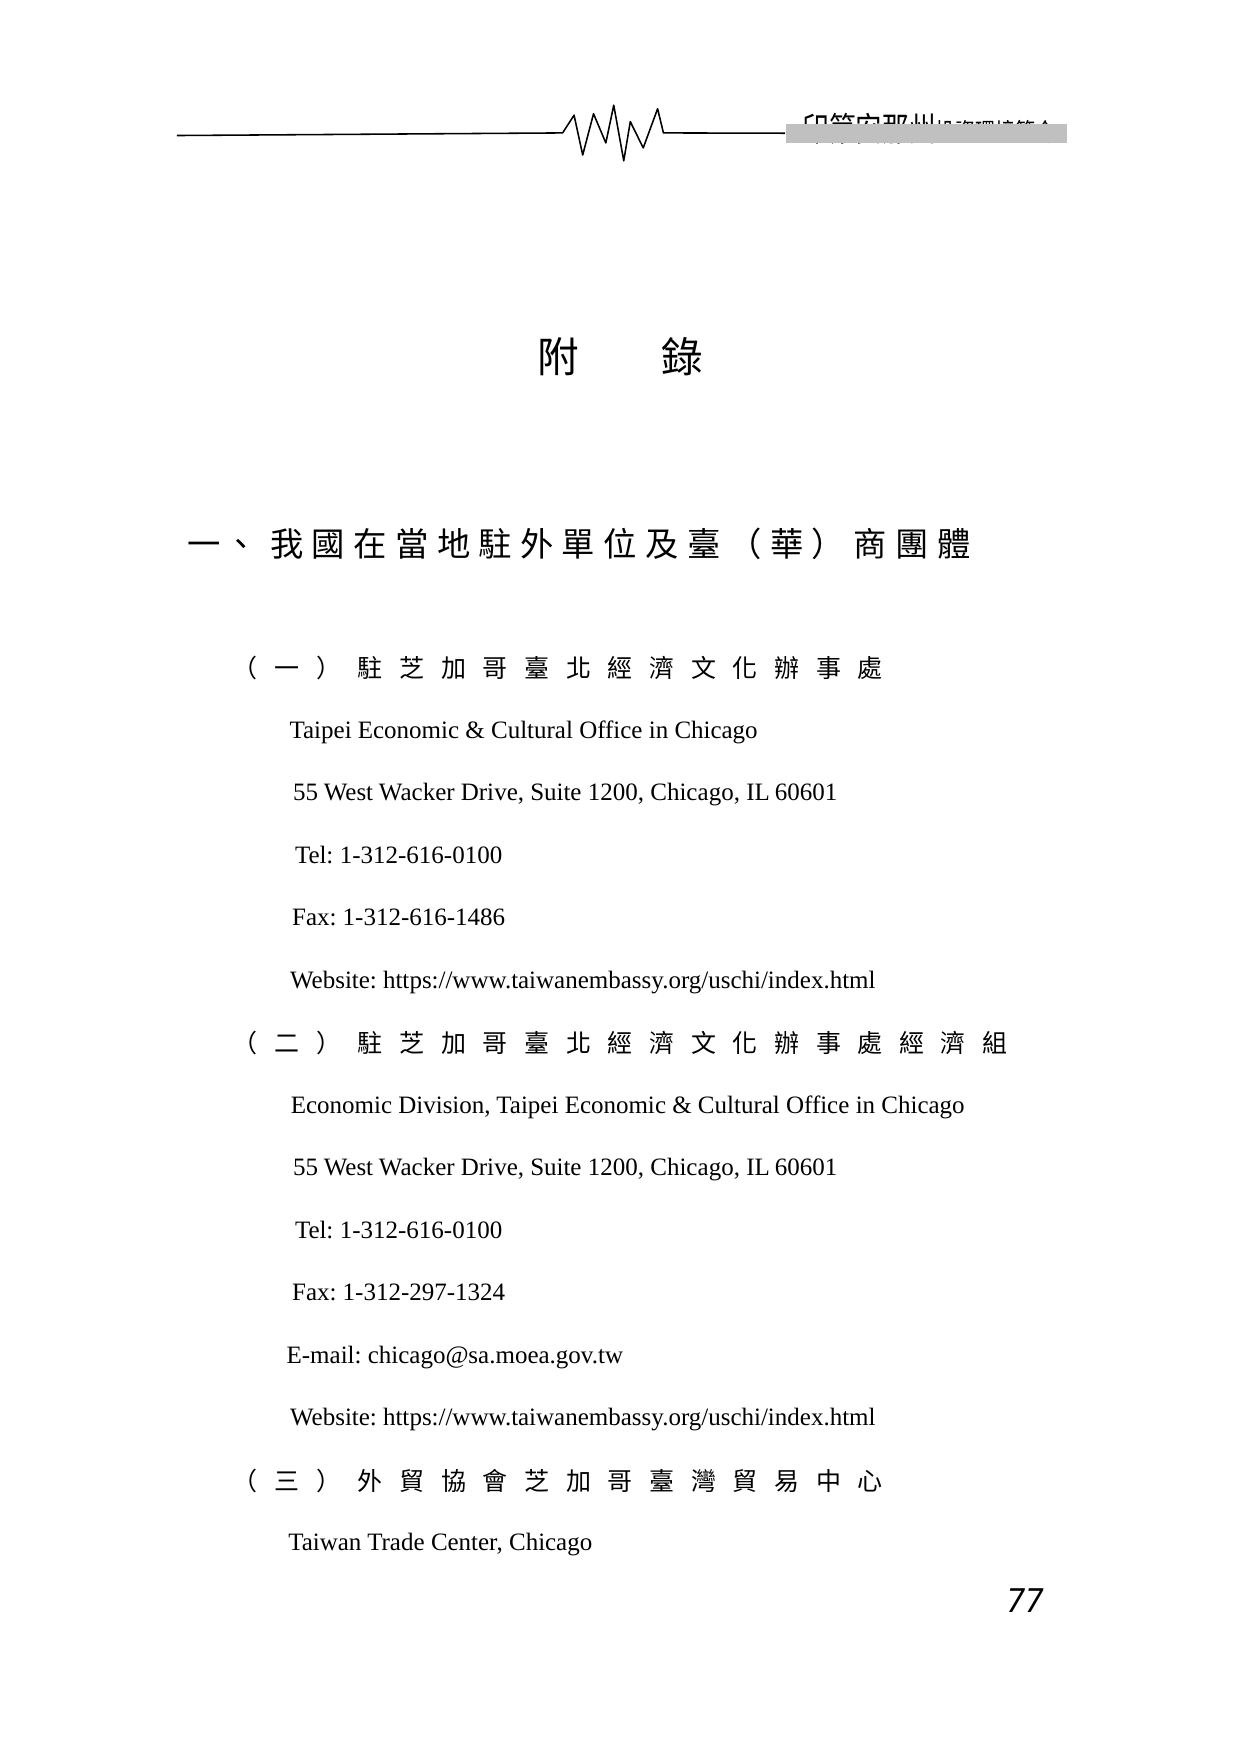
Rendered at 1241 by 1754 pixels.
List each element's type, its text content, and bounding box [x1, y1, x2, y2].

text Fax: 1-312-297-1324 [207, 1250, 1058, 1313]
text 55 West Wacker Drive, Suite 1200, Chicago, IL 60601 [207, 1125, 1058, 1188]
text 附 錄 [183, 313, 1058, 375]
text Economic Division, Taipei Economic & Cultural Office in Chicago [207, 1063, 1058, 1125]
text （三）外貿協會芝加哥臺灣貿易中心 [207, 1438, 1058, 1500]
text Fax: 1-312-616-1486 [207, 875, 1058, 938]
text （二）駐芝加哥臺北經濟文化辦事處經濟組 [207, 1000, 1058, 1063]
text 一、我國在當地駐外單位及臺（華）商團體 [183, 500, 1058, 563]
text Tel: 1-312-616-0100 [207, 813, 1058, 875]
text Taiwan Trade Center, Chicago [207, 1500, 1058, 1563]
text E-mail: chicago@sa.moea.gov.tw [207, 1313, 1058, 1375]
text Taipei Economic & Cultural Office in Chicago [207, 688, 1058, 750]
text Website: https://www.taiwanembassy.org/uschi/index.html [207, 938, 1058, 1000]
text 55 West Wacker Drive, Suite 1200, Chicago, IL 60601 [207, 750, 1058, 813]
text Website: https://www.taiwanembassy.org/uschi/index.html [207, 1375, 1058, 1438]
text Tel: 1-312-616-0100 [207, 1188, 1058, 1250]
text （一）駐芝加哥臺北經濟文化辦事處 [207, 625, 1058, 688]
